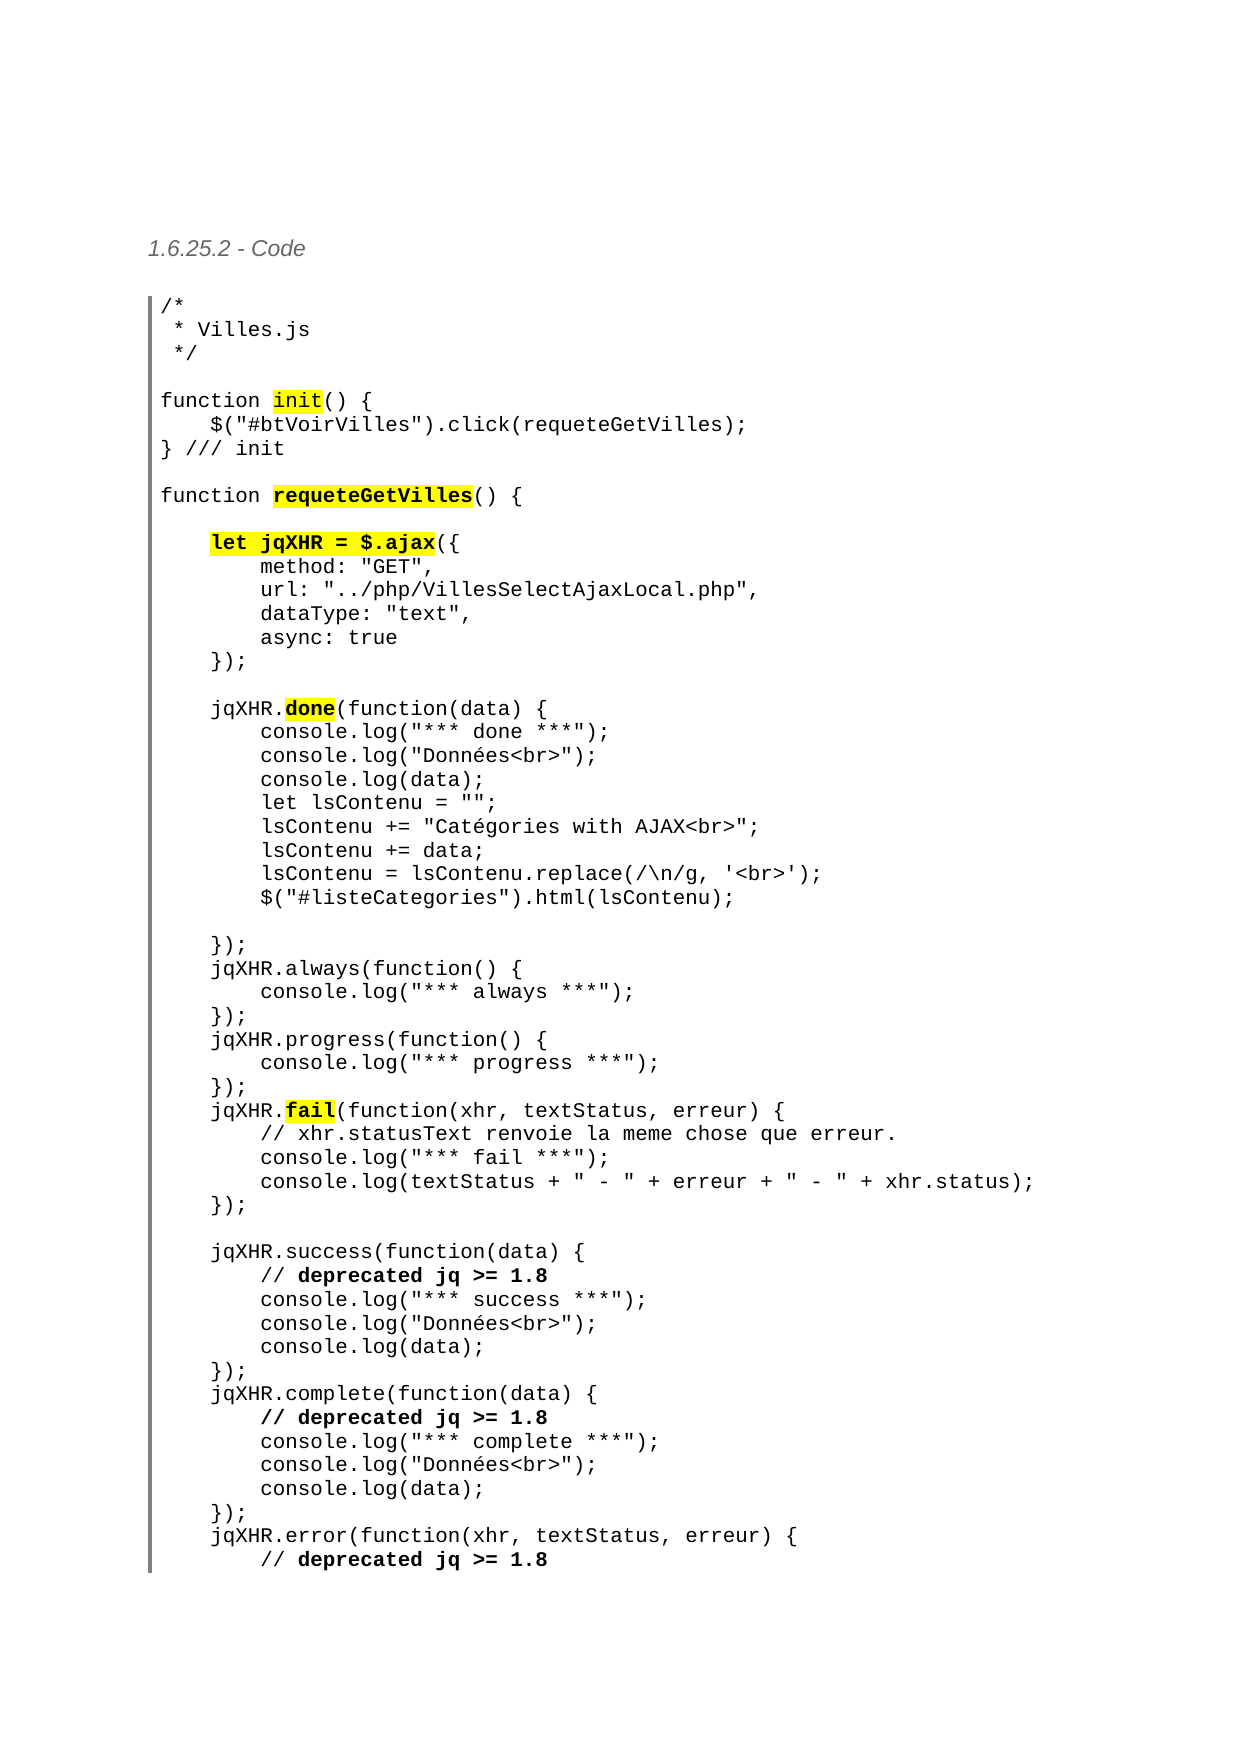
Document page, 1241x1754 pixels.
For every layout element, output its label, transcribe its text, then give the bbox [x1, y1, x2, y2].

text let jqXHR = $.ajax({ [152, 532, 1092, 556]
text }); [152, 1076, 1092, 1100]
text jqXHR.always(function() { [152, 958, 1092, 981]
text console.log(data); [152, 1336, 1092, 1360]
text }); [152, 1360, 1092, 1383]
text let lsContenu = ""; [152, 792, 1092, 816]
text jqXHR.success(function(data) { [152, 1242, 1092, 1265]
text lsContenu += data; [152, 839, 1092, 863]
text jqXHR.error(function(xhr, textStatus, erreur) { [152, 1525, 1092, 1549]
text console.log("*** fail ***"); [152, 1147, 1092, 1171]
text url: "../php/VillesSelectAjaxLocal.php", [152, 579, 1092, 603]
text }); [152, 934, 1092, 958]
text console.log(data); [152, 769, 1092, 792]
text /* [152, 296, 1092, 319]
text dataType: "text", [152, 603, 1092, 627]
text $("#listeCategories").html(lsContenu); [152, 887, 1092, 911]
text * Villes.js [152, 319, 1092, 343]
text console.log(textStatus + " - " + erreur + " - " + xhr.status); [152, 1171, 1092, 1194]
subtitle - Code [148, 235, 1092, 261]
text console.log("*** complete ***"); [152, 1431, 1092, 1454]
text */ [152, 343, 1092, 367]
text }); [152, 1005, 1092, 1029]
text console.log("Données<br>"); [152, 1312, 1092, 1336]
text lsContenu = lsContenu.replace(/\n/g, '<br>'); [152, 863, 1092, 887]
text jqXHR.progress(function() { [152, 1029, 1092, 1052]
text console.log("*** done ***"); [152, 721, 1092, 745]
text function init() { [152, 390, 1092, 414]
text function requeteGetVilles() { [152, 485, 1092, 508]
text console.log("*** success ***"); [152, 1289, 1092, 1312]
text jqXHR.complete(function(data) { [152, 1383, 1092, 1407]
text // deprecated jq >= 1.8 [152, 1407, 1092, 1431]
text // xhr.statusText renvoie la meme chose que erreur. [152, 1123, 1092, 1147]
text }); [152, 650, 1092, 674]
text // deprecated jq >= 1.8 [152, 1549, 1092, 1573]
text lsContenu += "Catégories with AJAX<br>"; [152, 816, 1092, 839]
text }); [152, 1194, 1092, 1218]
text console.log("*** progress ***"); [152, 1052, 1092, 1076]
text }); [152, 1502, 1092, 1525]
text console.log(data); [152, 1478, 1092, 1502]
text async: true [152, 627, 1092, 650]
text jqXHR.done(function(data) { [152, 698, 1092, 721]
text // deprecated jq >= 1.8 [152, 1265, 1092, 1289]
text jqXHR.fail(function(xhr, textStatus, erreur) { [152, 1100, 1092, 1123]
text console.log("*** always ***"); [152, 981, 1092, 1005]
text console.log("Données<br>"); [152, 745, 1092, 769]
text $("#btVoirVilles").click(requeteGetVilles); [152, 414, 1092, 438]
text method: "GET", [152, 556, 1092, 579]
text } /// init [152, 438, 1092, 461]
text console.log("Données<br>"); [152, 1454, 1092, 1478]
